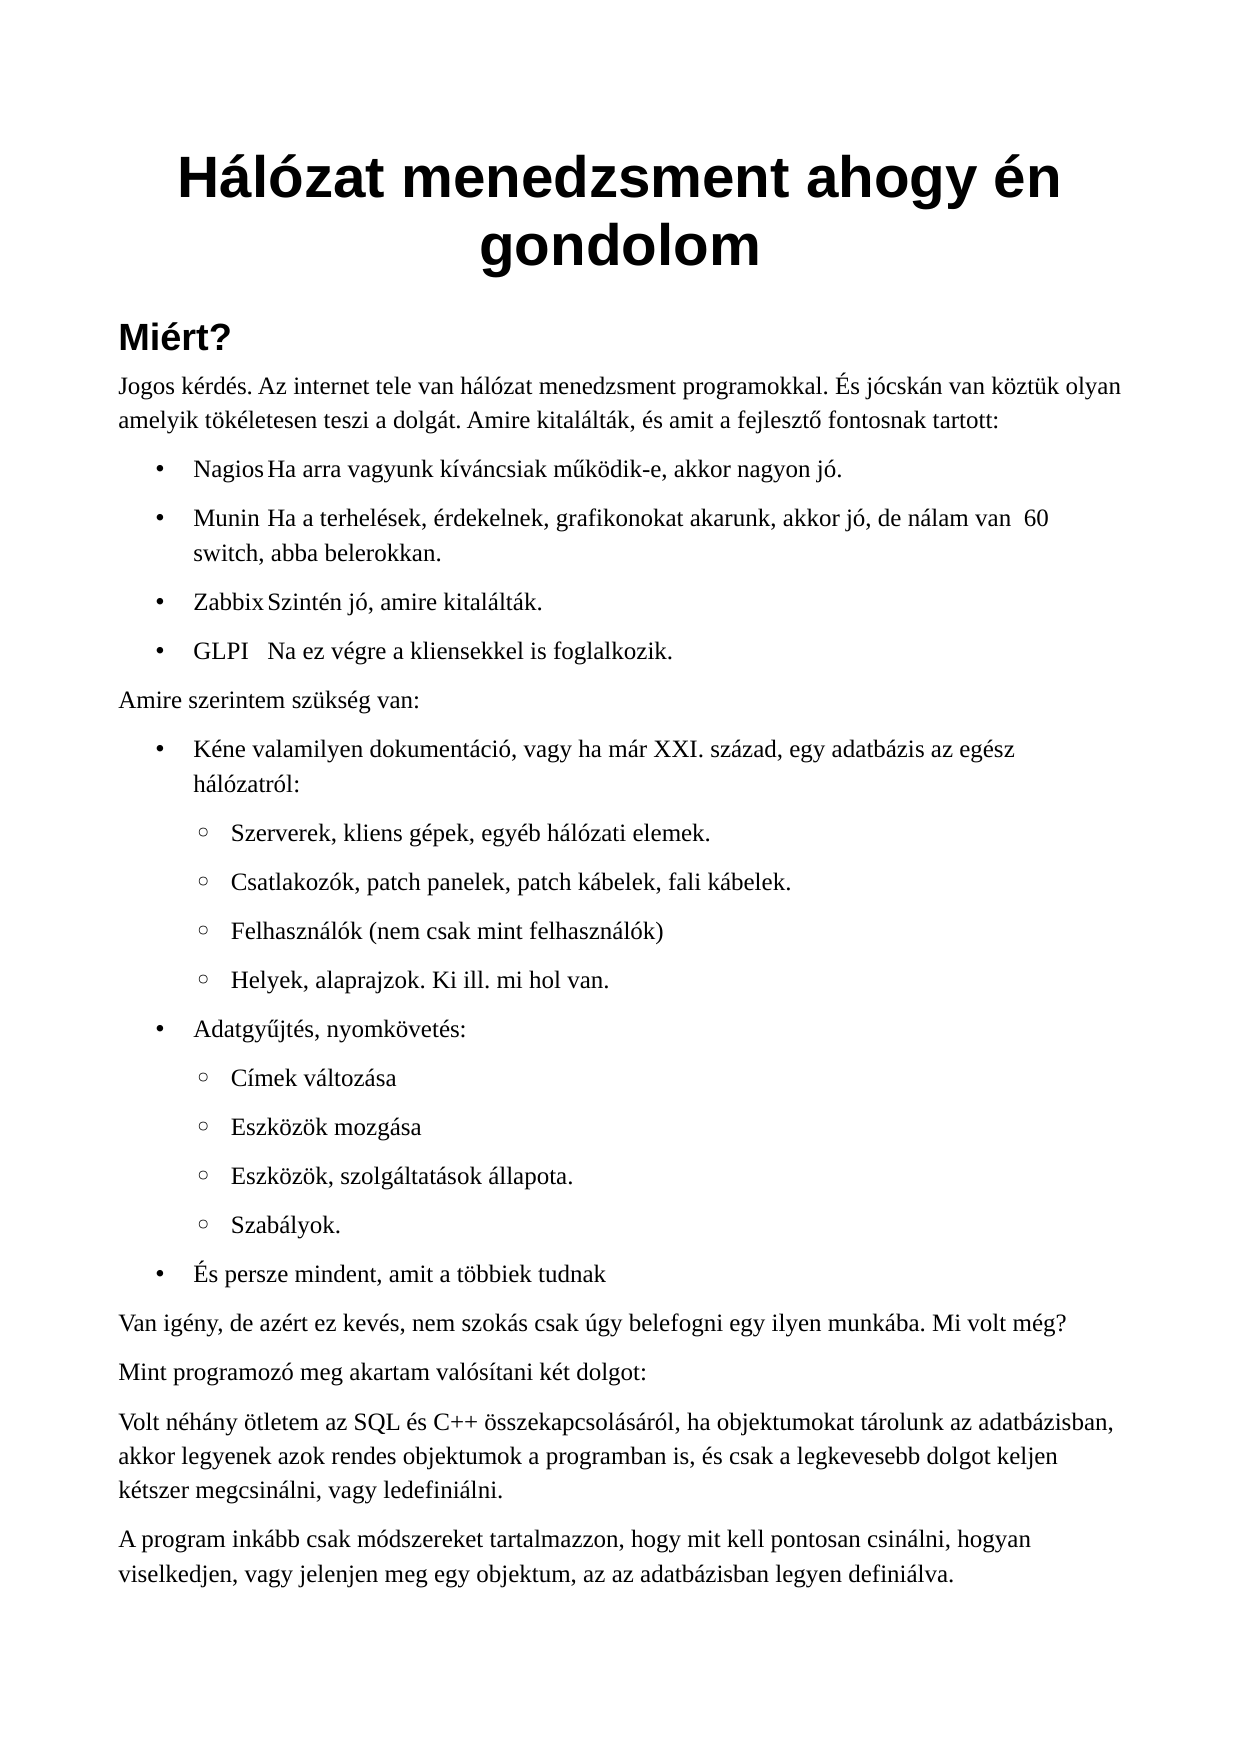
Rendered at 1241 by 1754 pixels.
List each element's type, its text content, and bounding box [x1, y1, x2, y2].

text Jogos kérdés. Az internet tele van hálózat menedzsment programokkal. És jócskán van köztük olyan amelyik tökéletesen teszi a dolgát. Amire kitalálták, és amit a fejlesztő fontosnak tartott: [118, 371, 1122, 434]
list Eszközök mozgása [193, 1112, 1122, 1141]
list Nagios Ha arra vagyunk kíváncsiak működik-e, akkor nagyon jó. [156, 454, 1122, 483]
text Van igény, de azért ez kevés, nem szokás csak úgy belefogni egy ilyen munkába. Mi volt még? [118, 1308, 1122, 1337]
title Hálózat menedzsment ahogy én gondolom [118, 143, 1122, 277]
list Zabbix Szintén jó, amire kitalálták. [156, 587, 1122, 616]
list Felhasználók (nem csak mint felhasználók) [193, 916, 1122, 945]
text Amire szerintem szükség van: [118, 685, 1122, 714]
text Mint programozó meg akartam valósítani két dolgot: [118, 1357, 1122, 1386]
list Kéne valamilyen dokumentáció, vagy ha már XXI. század, egy adatbázis az egész hálózatról: [156, 734, 1122, 797]
subtitle Miért? [118, 315, 1122, 358]
list És persze mindent, amit a többiek tudnak [156, 1259, 1122, 1288]
list Munin Ha a terhelések, érdekelnek, grafikonokat akarunk, akkor jó, de nálam van 60 switch, abba belerokkan. [156, 503, 1122, 567]
list Helyek, alaprajzok. Ki ill. mi hol van. [193, 965, 1122, 994]
list Szabályok. [193, 1210, 1122, 1239]
list GLPI Na ez végre a kliensekkel is foglalkozik. [156, 636, 1122, 665]
list Címek változása [193, 1063, 1122, 1092]
list Eszközök, szolgáltatások állapota. [193, 1161, 1122, 1190]
list Adatgyűjtés, nyomkövetés: [156, 1014, 1122, 1043]
list Csatlakozók, patch panelek, patch kábelek, fali kábelek. [193, 867, 1122, 896]
text Volt néhány ötletem az SQL és C++ összekapcsolásáról, ha objektumokat tárolunk az adatbázisban, akkor legyenek azok rendes objektumok a programban is, és csak a legkevesebb dolgot keljen kétszer megcsinálni, vagy ledefiniálni. [118, 1407, 1122, 1504]
list Szerverek, kliens gépek, egyéb hálózati elemek. [193, 818, 1122, 847]
text A program inkább csak módszereket tartalmazzon, hogy mit kell pontosan csinálni, hogyan viselkedjen, vagy jelenjen meg egy objektum, az az adatbázisban legyen definiálva. [118, 1524, 1122, 1588]
